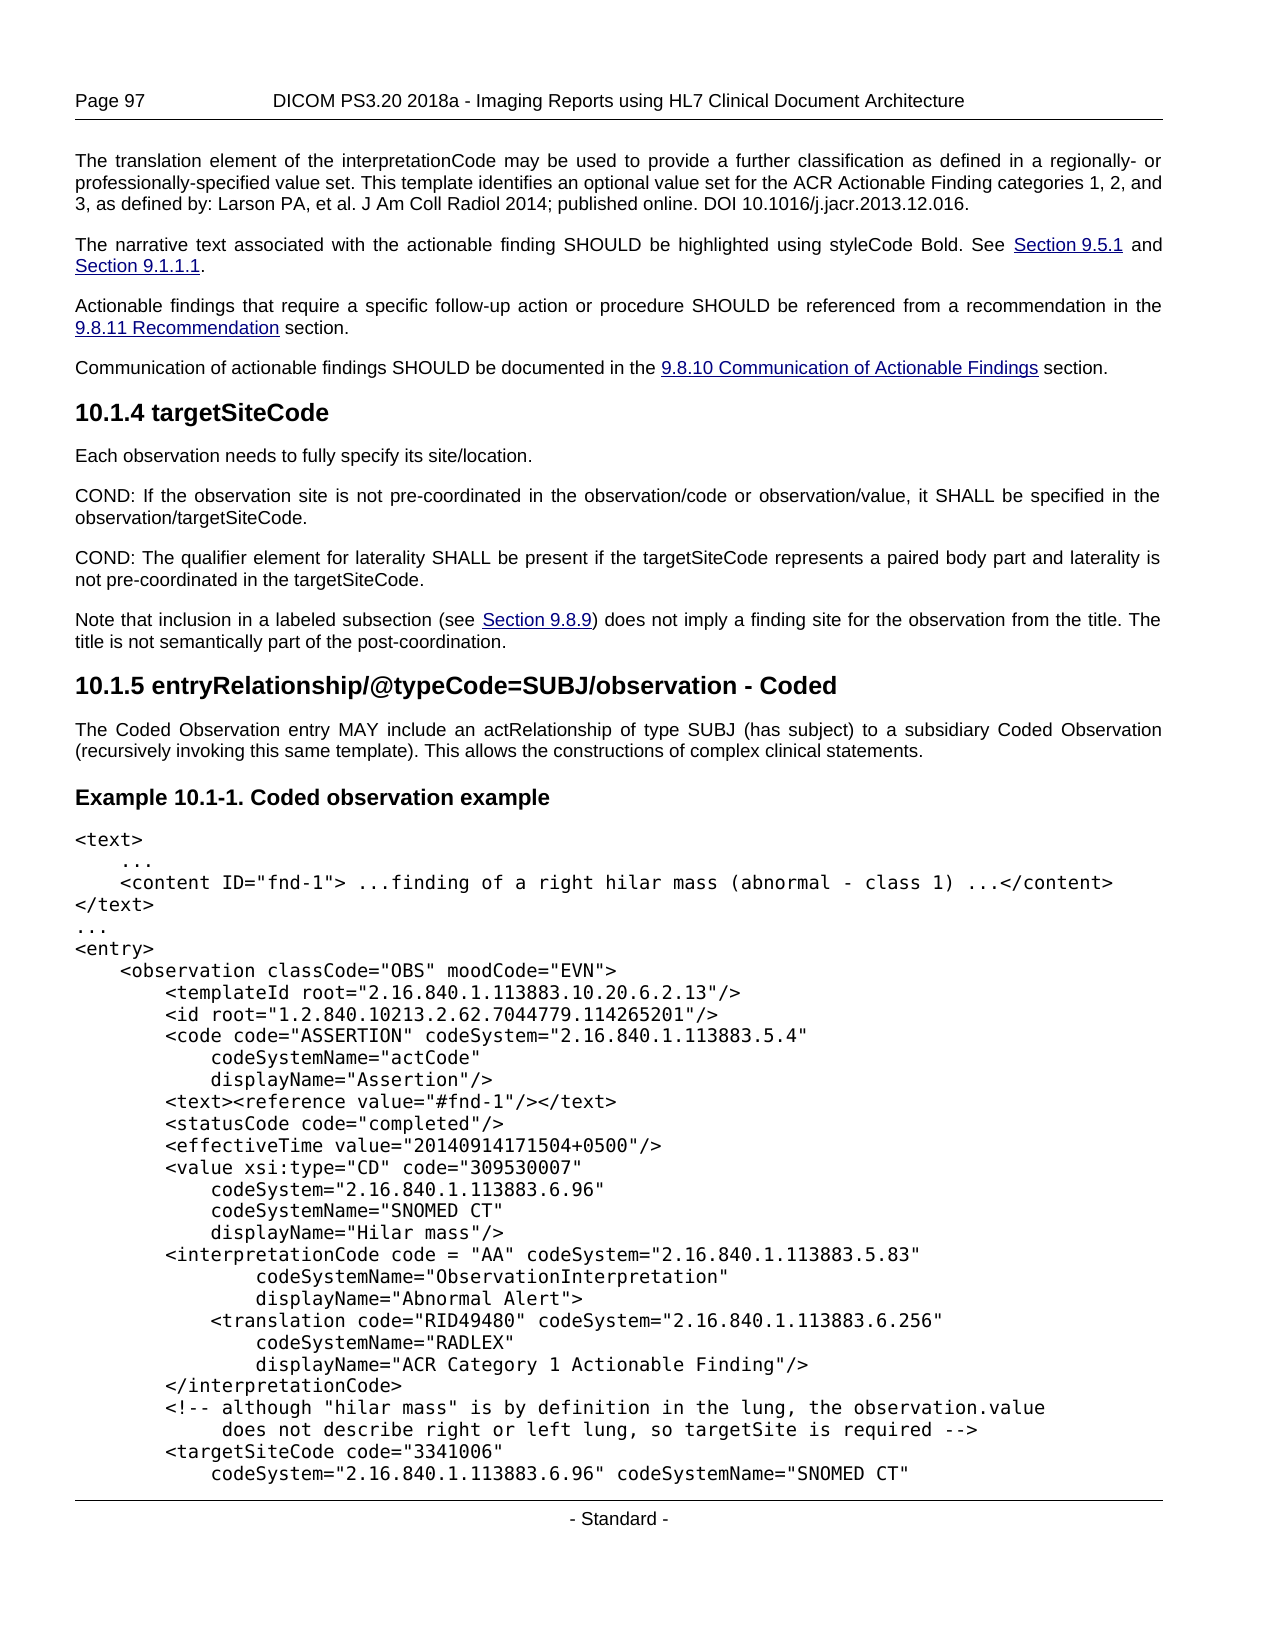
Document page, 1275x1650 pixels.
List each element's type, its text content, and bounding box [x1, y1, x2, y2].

text Each observation needs to fully specify its site/location. [75, 445, 1162, 467]
text COND: The qualifier element for laterality SHALL be present if the targetSiteCode represents a paired body part and laterality is not pre-coordinated in the targetSiteCode. [75, 547, 1162, 590]
text The translation element of the interpretationCode may be used to provide a further classification as defined in a regionally- or professionally-specified value set. This template identifies an optional value set for the ACR Actionable Finding categories 1, 2, and 3, as defined by: Larson PA, et al. J Am Coll Radiol 2014; published online. DOI 10.1016/j.jacr.2013.12.016. [75, 150, 1162, 215]
text <text> ... <content ID="fnd-1"> ...finding of a right hilar mass (abnormal - class 1) ...</content> </text> ... <entry> <observation classCode="OBS" moodCode="EVN"> <templateId root="2.16.840.1.113883.10.20.6.2.13"/> <id root="1.2.840.10213.2.62.7044779.114265201"/> <code code="ASSERTION" codeSystem="2.16.840.1.113883.5.4" codeSystemName="actCode" displayName="Assertion"/> <text><reference value="#fnd-1"/></text> <statusCode code="completed"/> <effectiveTime value="20140914171504+0500"/> <value xsi:type="CD" code="309530007" codeSystem="2.16.840.1.113883.6.96" codeSystemName="SNOMED CT" displayName="Hilar mass"/> <interpretationCode code = "AA" codeSystem="2.16.840.1.113883.5.83" codeSystemName="ObservationInterpretation" displayName="Abnormal Alert"> <translation code="RID49480" codeSystem="2.16.840.1.113883.6.256" codeSystemName="RADLEX" displayName="ACR Category 1 Actionable Finding"/> </interpretationCode> <!-- although "hilar mass" is by definition in the lung, the observation.value does not describe right or left lung, so targetSite is required --> <targetSiteCode code="3341006" codeSystem="2.16.840.1.113883.6.96" codeSystemName="SNOMED CT" [75, 829, 1162, 1485]
text Example 10.1-1. Coded observation example [75, 784, 1162, 810]
text Actionable findings that require a specific follow-up action or procedure SHOULD be referenced from a recommendation in the 9.8.11 Recommendation section. [75, 295, 1162, 338]
text 10.1.5 entryRelationship/@typeCode=SUBJ/observation - Coded [75, 671, 1162, 700]
text COND: If the observation site is not pre-coordinated in the observation/code or observation/value, it SHALL be specified in the observation/targetSiteCode. [75, 485, 1162, 528]
text Communication of actionable findings SHOULD be documented in the 9.8.10 Communication of Actionable Findings section. [75, 357, 1162, 379]
text 10.1.4 targetSiteCode [75, 397, 1162, 426]
text The Coded Observation entry MAY include an actRelationship of type SUBJ (has subject) to a subsidiary Coded Observation (recursively invoking this same template). This allows the constructions of complex clinical statements. [75, 718, 1162, 762]
text The narrative text associated with the actionable finding SHOULD be highlighted using styleCode Bold. See Section 9.5.1 and Section 9.1.1.1. [75, 233, 1162, 277]
text Note that inclusion in a labeled subsection (see Section 9.8.9) does not imply a finding site for the observation from the title. The title is not semantically part of the post-coordination. [75, 609, 1162, 652]
